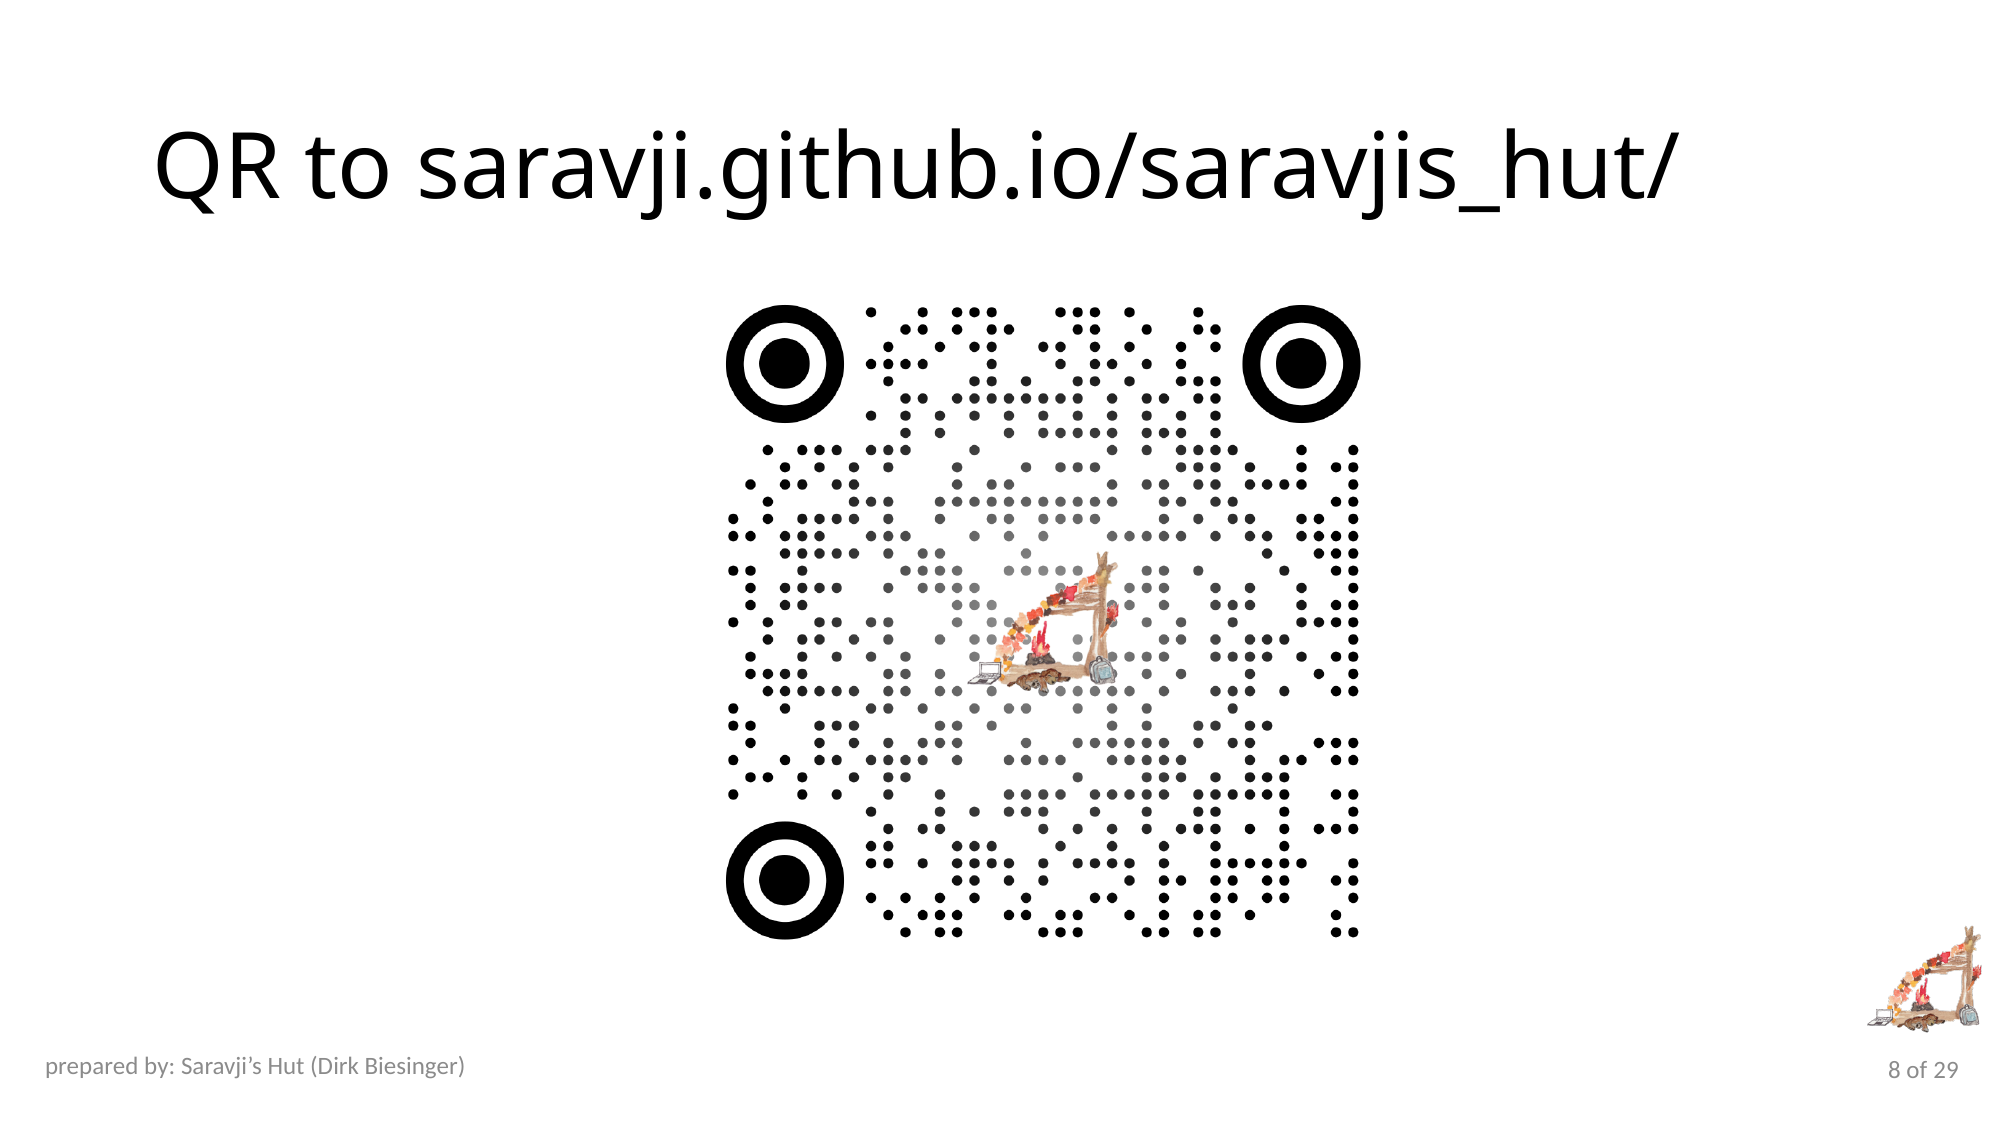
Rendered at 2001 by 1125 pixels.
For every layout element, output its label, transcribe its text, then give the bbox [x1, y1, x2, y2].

picture [690, 269, 1396, 976]
title QR to saravji.github.io/saravjis_hut/ [137, 59, 1863, 278]
picture [1853, 908, 1996, 1050]
